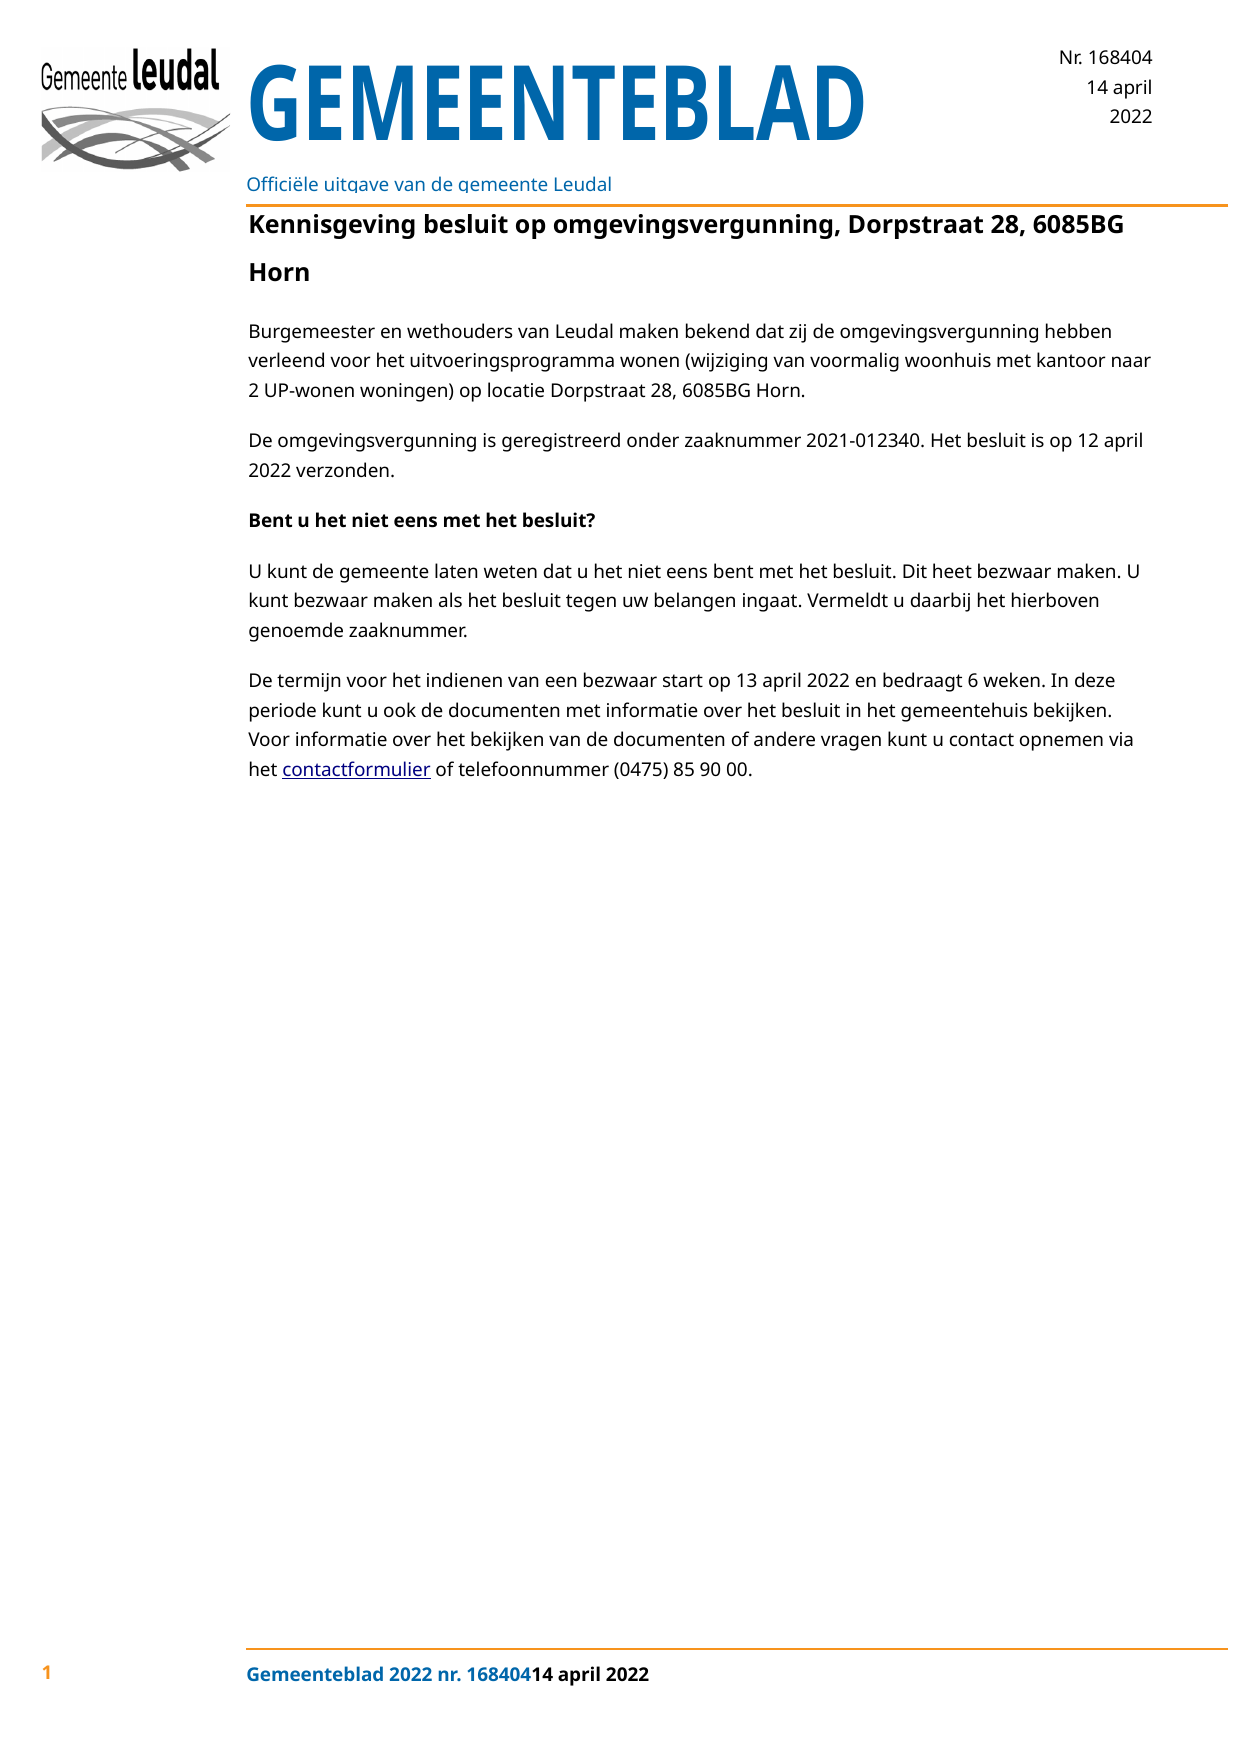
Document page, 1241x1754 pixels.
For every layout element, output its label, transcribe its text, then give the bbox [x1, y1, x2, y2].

text U kunt de gemeente laten weten dat u het niet eens bent met het besluit. Dit heet bezwaar maken. U kunt bezwaar maken als het besluit tegen uw belangen ingaat. Vermeldt u daarbij het hierboven genoemde zaaknummer. [248, 558, 1152, 643]
text Bent u het niet eens met het besluit? [248, 507, 1152, 533]
text Burgemeester en wethouders van Leudal maken bekend dat zij de omgevingsvergunning hebben verleend voor het uitvoeringsprogramma wonen (wijziging van voormalig woonhuis met kantoor naar 2 UP-wonen woningen) op locatie Dorpstraat 28, 6085BG Horn. [248, 318, 1152, 403]
text De omgevingsvergunning is geregistreerd onder zaaknummer 2021-012340. Het besluit is op 12 april 2022 verzonden. [248, 427, 1152, 483]
text De termijn voor het indienen van een bezwaar start op 13 april 2022 en bedraagt 6 weken. In deze periode kunt u ook de documenten met informatie over het besluit in het gemeentehuis bekijken. Voor informatie over het bekijken van de documenten of andere vragen kunt u contact opnemen via het contactformulier of telefoonnummer (0475) 85 90 00. [248, 667, 1152, 782]
text Kennisgeving besluit op omgevingsvergunning, Dorpstraat 28, 6085BG Horn [248, 207, 1152, 288]
picture [41, 47, 231, 172]
